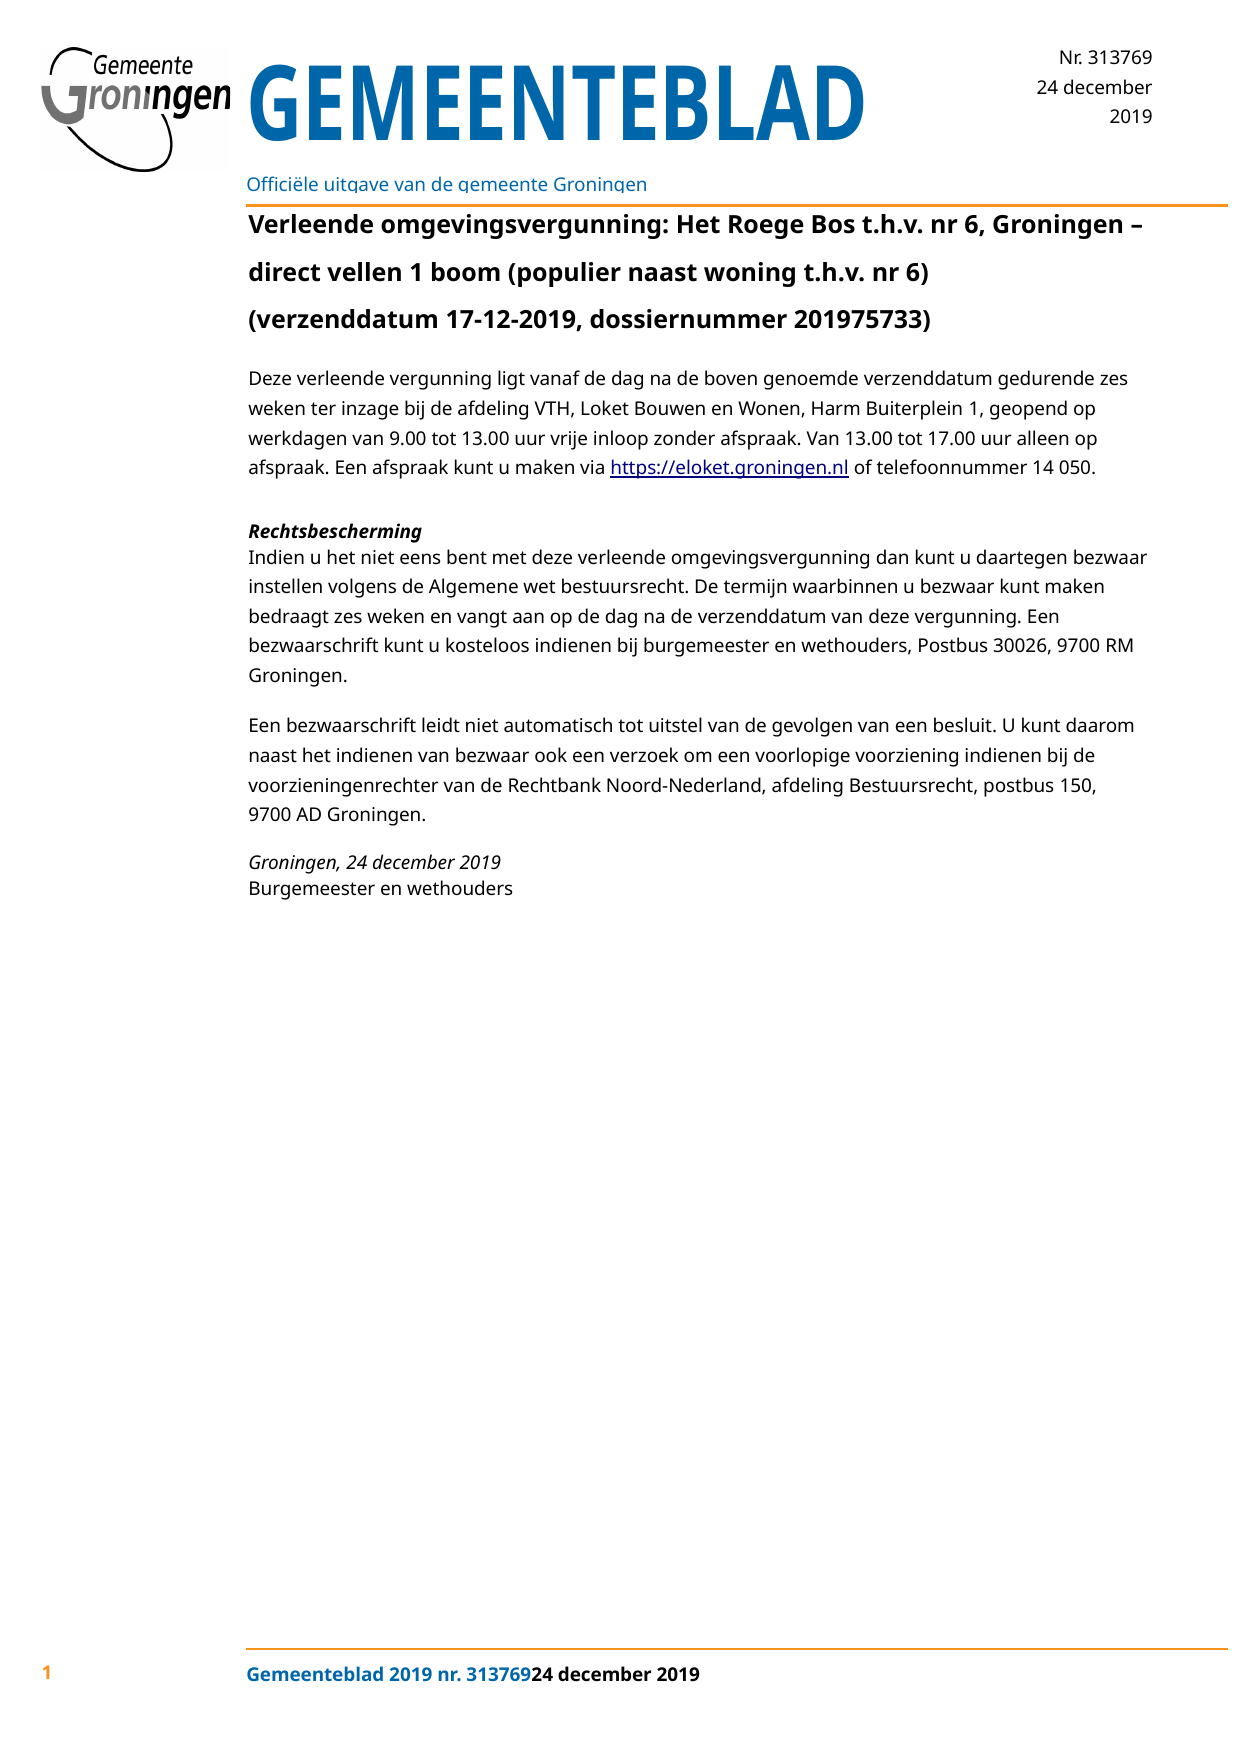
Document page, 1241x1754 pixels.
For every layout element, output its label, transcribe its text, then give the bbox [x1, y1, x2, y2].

text Een bezwaarschrift leidt niet automatisch tot uitstel van de gevolgen van een besluit. U kunt daarom naast het indienen van bezwaar ook een verzoek om een voorlopige voorziening indienen bij de voorzieningenrechter van de Rechtbank Noord-Nederland, afdeling Bestuursrecht, postbus 150, 9700 AD Groningen. [248, 713, 1152, 827]
text Indien u het niet eens bent met deze verleende omgevingsvergunning dan kunt u daartegen bezwaar instellen volgens de Algemene wet bestuursrecht. De termijn waarbinnen u bezwaar kunt maken bedraagt zes weken en vangt aan op de dag na de verzenddatum van deze vergunning. Een bezwaarschrift kunt u kosteloos indienen bij burgemeester en wethouders, Postbus 30026, 9700 RM Groningen. [248, 544, 1152, 688]
text Deze verleende vergunning ligt vanaf de dag na de boven genoemde verzenddatum gedurende zes weken ter inzage bij de afdeling VTH, Loket Bouwen en Wonen, Harm Buiterplein 1, geopend op werkdagen van 9.00 tot 13.00 uur vrije inloop zonder afspraak. Van 13.00 tot 17.00 uur alleen op afspraak. Een afspraak kunt u maken via https://eloket.groningen.nl of telefoonnummer 14 050. [248, 366, 1152, 480]
text Verleende omgevingsvergunning: Het Roege Bos t.h.v. nr 6, Groningen – direct vellen 1 boom (populier naast woning t.h.v. nr 6) (verzenddatum 17-12-2019, dossiernummer 201975733) [248, 207, 1152, 336]
text Groningen, 24 december 2019 [248, 849, 1152, 875]
text Burgemeester en wethouders [248, 875, 1152, 901]
text Rechtsbescherming [248, 518, 1152, 544]
picture [41, 47, 231, 172]
